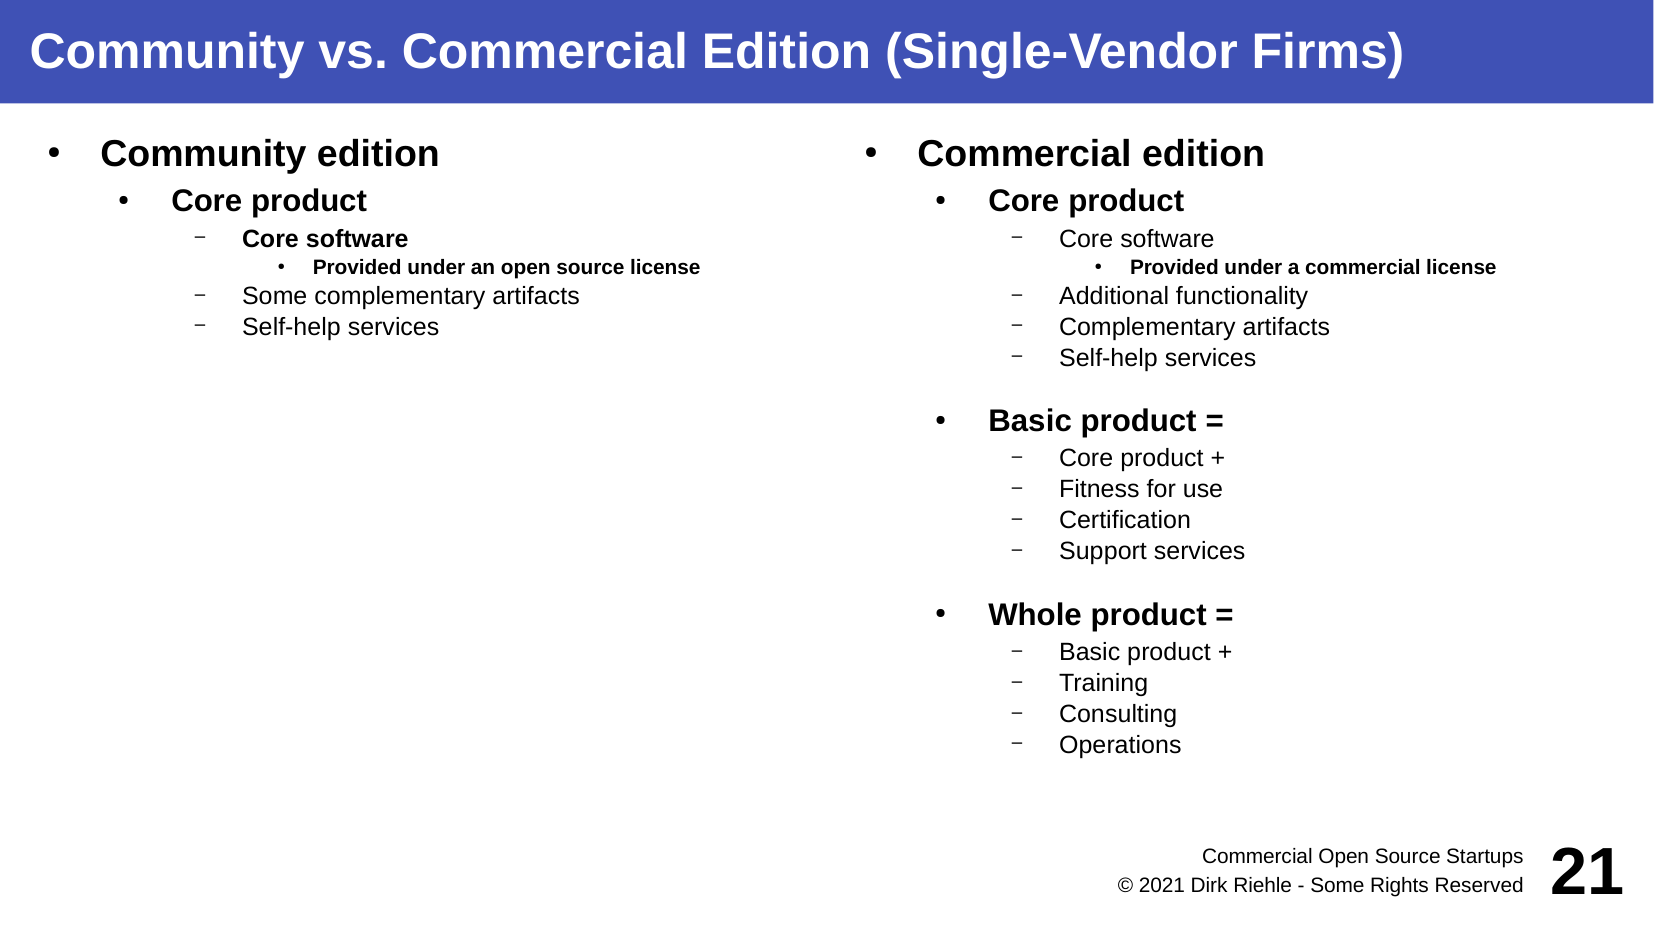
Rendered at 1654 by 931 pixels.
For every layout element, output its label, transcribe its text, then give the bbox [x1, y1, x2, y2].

list Commercial edition Core product Core software Provided under a commercial license Additional functionality Complementary artifacts Self-help services Basic product = Core product + Fitness for use Certification Support services Whole product = Basic product + Training Consulting Operations [846, 132, 1625, 813]
list Community edition Core product Core software Provided under an open source license Some complementary artifacts Self-help services [29, 132, 808, 813]
title Community vs. Commercial Edition (Single-Vendor Firms) [0, 0, 1654, 104]
